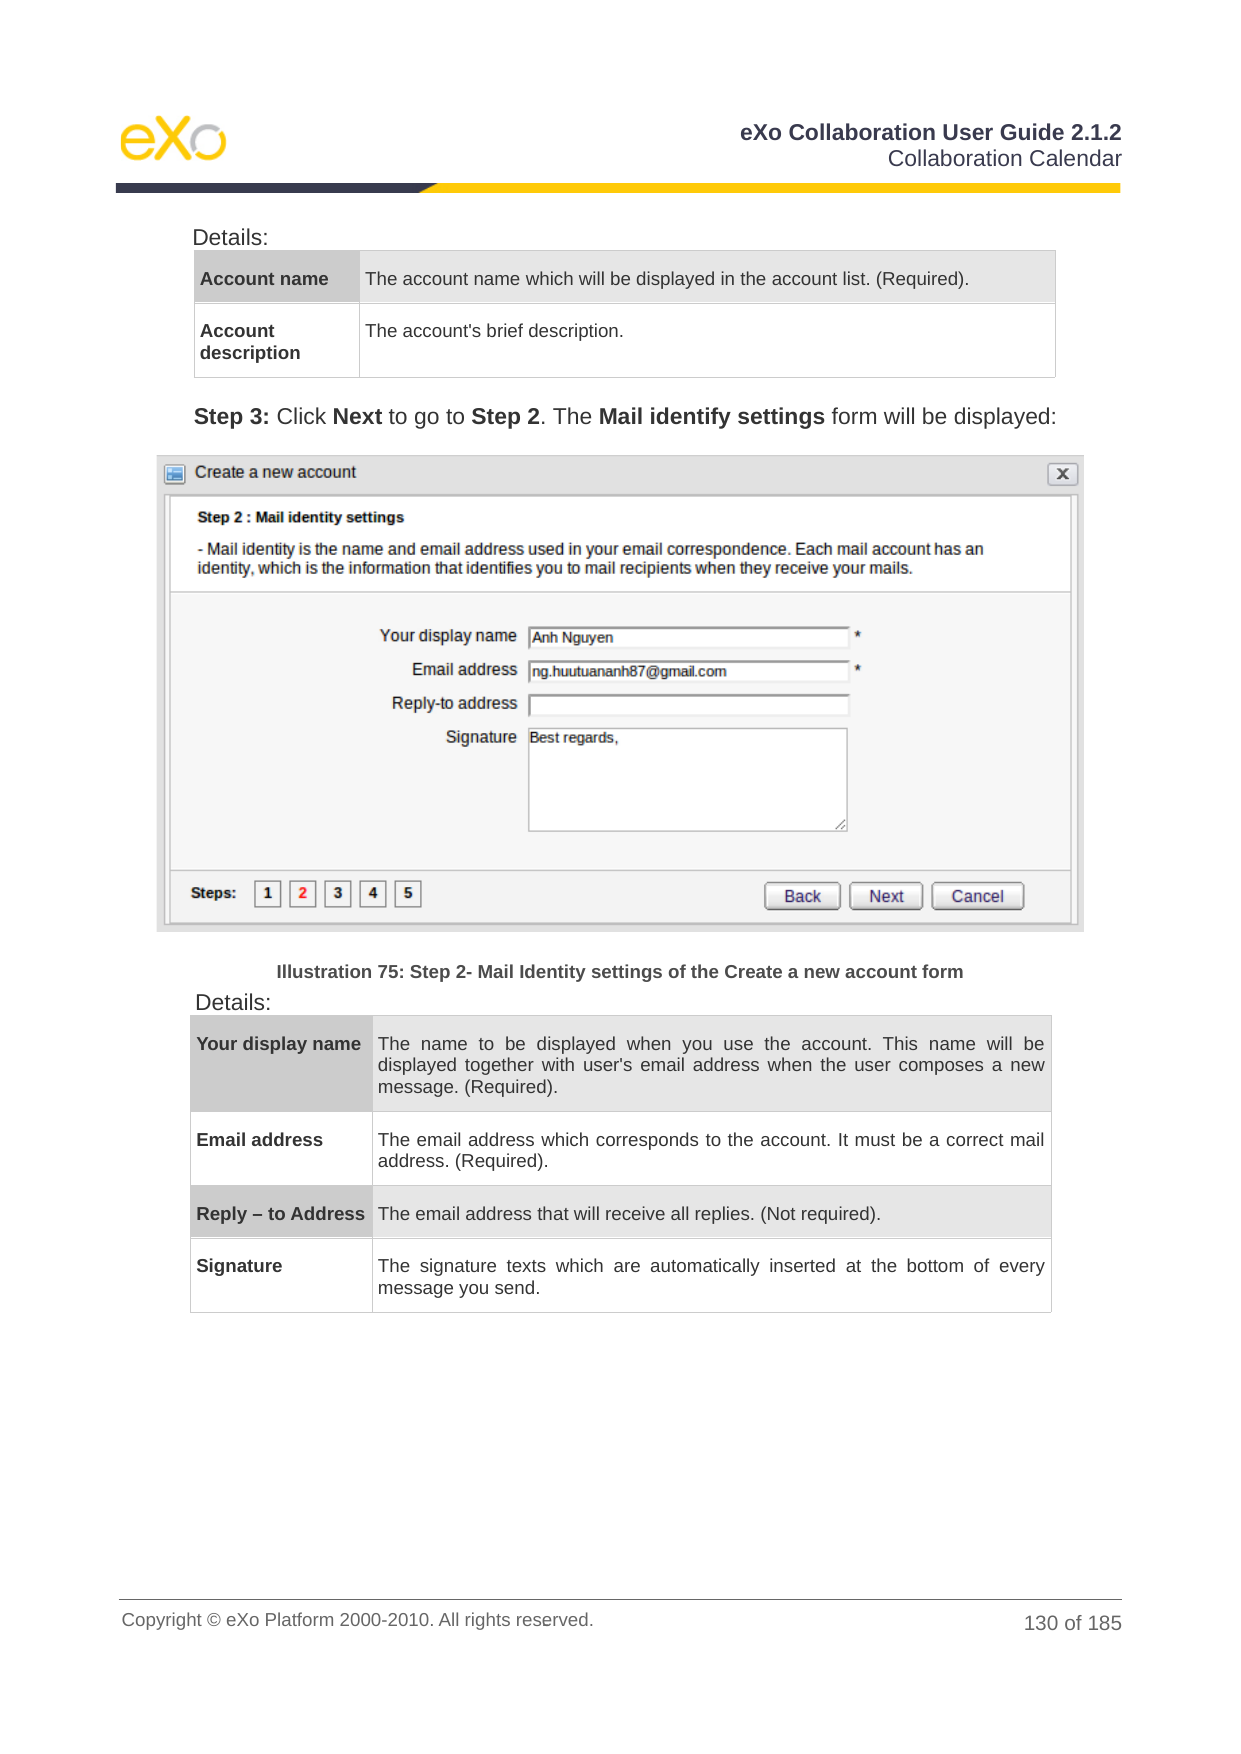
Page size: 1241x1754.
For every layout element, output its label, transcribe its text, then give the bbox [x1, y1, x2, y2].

table_cell The signature texts which are automatically inserted at the bottom of every message you send. [373, 1239, 1051, 1312]
picture [156, 455, 1084, 932]
table_header The name to be displayed when you use the account. This name will be displayed together with user's email address when the user composes a new message. (Required). [373, 1016, 1051, 1111]
table_header The account name which will be displayed in the account list. (Required). [360, 251, 1055, 302]
picture [115, 183, 1121, 193]
table_cell The email address which corresponds to the account. It must be a correct mail address. (Required). [373, 1112, 1051, 1185]
list Illustration 75: Step 2- Mail Identity settings of the Create a new account form [157, 932, 1084, 982]
list Step 3: Click Next to go to Step 2. The Mail identify settings form will be displayed: [156, 403, 1122, 429]
table_header Account name [195, 251, 359, 302]
text Details: [118, 223, 1122, 250]
table_cell Account description [195, 304, 359, 377]
table_cell Reply – to Address [191, 1186, 372, 1237]
table_cell The account's brief description. [360, 304, 1055, 377]
table_cell Signature [191, 1239, 372, 1312]
list Details: [157, 958, 1122, 1015]
picture [120, 115, 227, 161]
table_header Your display name [191, 1016, 372, 1111]
table_cell The email address that will receive all replies. (Not required). [373, 1186, 1051, 1237]
table_cell Email address [191, 1112, 372, 1185]
